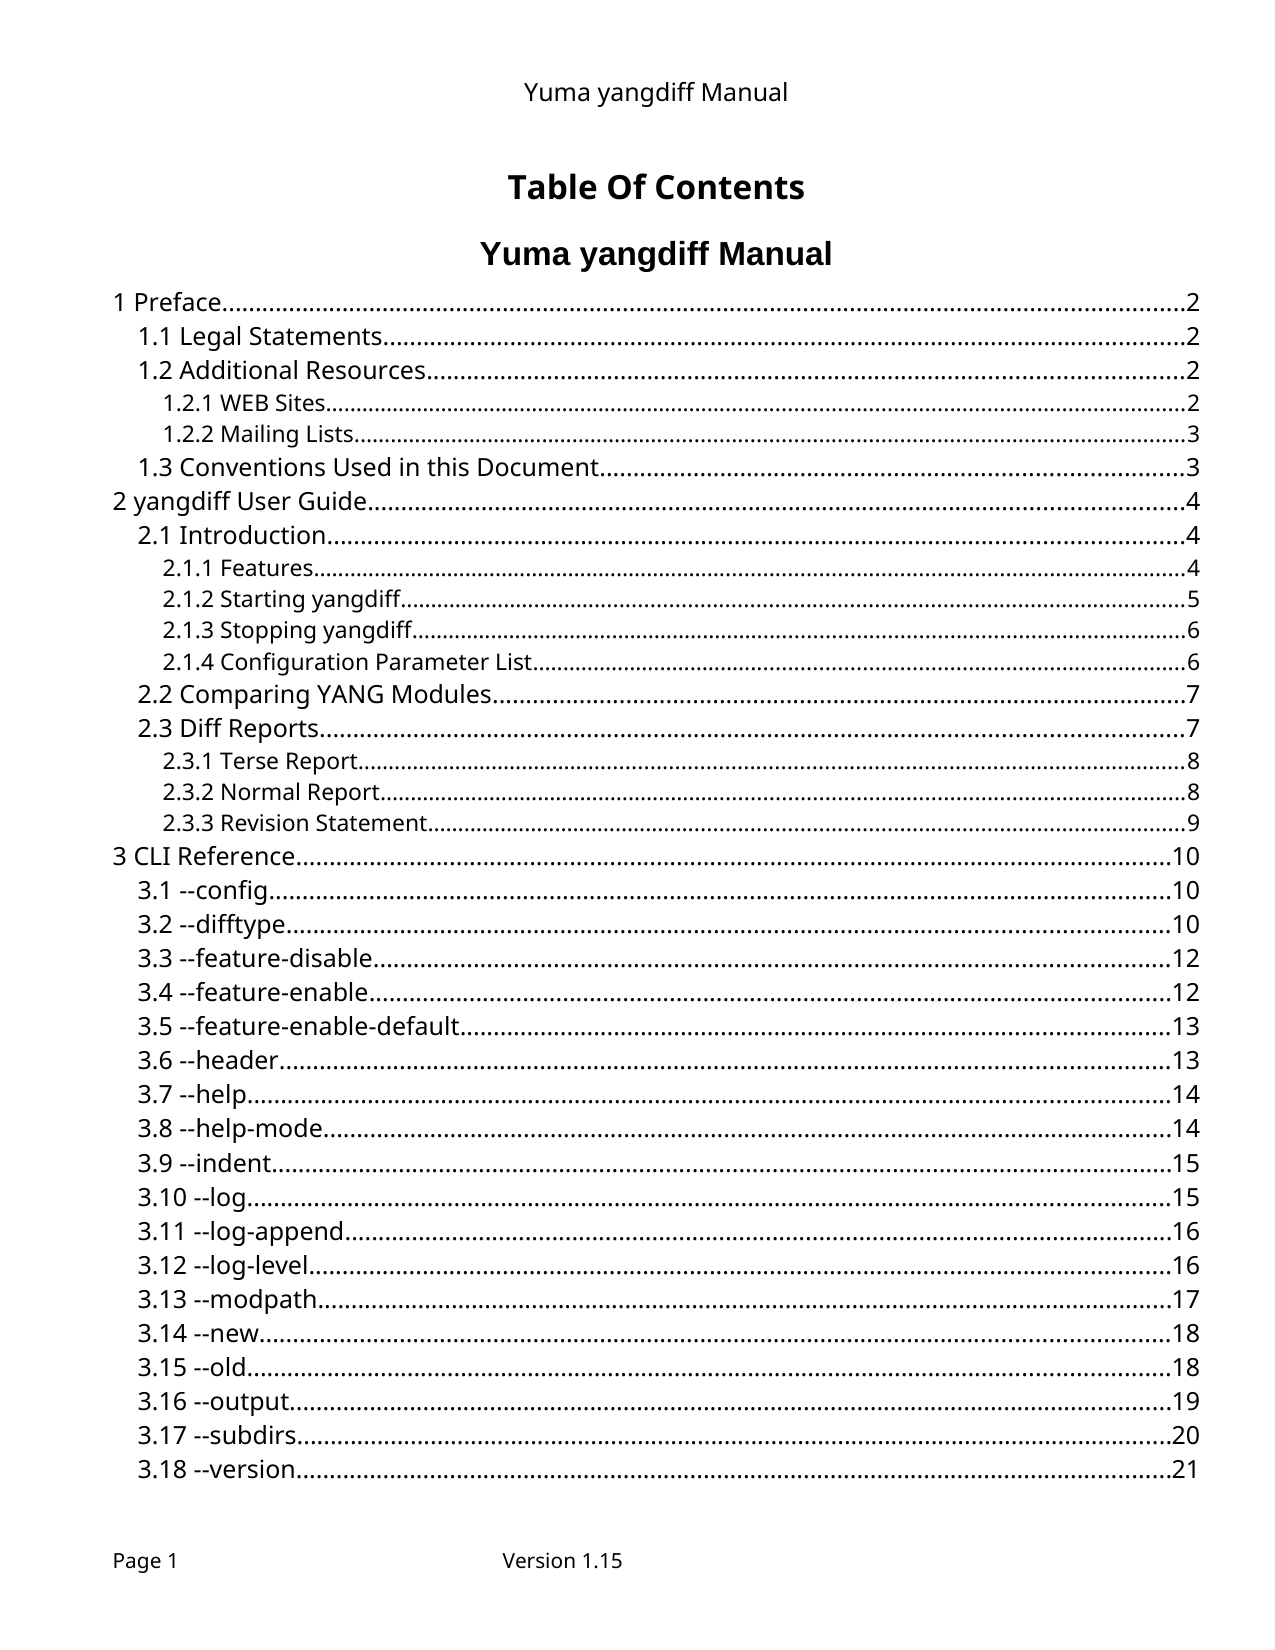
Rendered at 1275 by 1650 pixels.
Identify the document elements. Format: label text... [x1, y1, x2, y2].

text 1.2.2 Mailing Lists 3 [162, 418, 1200, 449]
text 3.15 --old 18 [137, 1349, 1200, 1384]
text 3.16 --output 19 [137, 1384, 1200, 1418]
text 3.6 --header 13 [137, 1043, 1200, 1077]
text 3.14 --new 18 [137, 1316, 1200, 1349]
text 1.2.1 WEB Sites 2 [162, 387, 1200, 418]
text 3.1 --config 10 [137, 873, 1200, 907]
text 3.17 --subdirs 20 [137, 1418, 1200, 1452]
text 3.13 --modpath 17 [137, 1281, 1200, 1316]
text 2.3 Diff Reports 7 [137, 711, 1200, 745]
text 2.3.1 Terse Report 8 [162, 745, 1200, 776]
text 2.1.1 Features 4 [162, 552, 1200, 583]
text 2.1 Introduction 4 [137, 518, 1200, 552]
text 3 CLI Reference 10 [112, 839, 1200, 873]
text 2.2 Comparing YANG Modules 7 [137, 677, 1200, 711]
text 3.4 --feature-enable 12 [137, 975, 1200, 1009]
text 2.3.2 Normal Report 8 [162, 776, 1200, 807]
text 3.11 --log-append 16 [137, 1213, 1200, 1247]
text 3.18 --version 21 [137, 1452, 1200, 1486]
text 2.3.3 Revision Statement 9 [162, 807, 1200, 839]
text 3.3 --feature-disable 12 [137, 941, 1200, 975]
text 1.1 Legal Statements 2 [137, 319, 1200, 353]
text 2.1.3 Stopping yangdiff 6 [162, 614, 1200, 646]
title Table Of Contents [112, 163, 1200, 209]
text 1.3 Conventions Used in this Document 3 [137, 449, 1200, 484]
text 2.1.2 Starting yangdiff 5 [162, 583, 1200, 614]
text 3.5 --feature-enable-default 13 [137, 1009, 1200, 1043]
text 3.8 --help-mode 14 [137, 1111, 1200, 1145]
text 2.1.4 Configuration Parameter List 6 [162, 646, 1200, 677]
text 3.12 --log-level 16 [137, 1247, 1200, 1281]
text 3.9 --indent 15 [137, 1145, 1200, 1179]
text 3.10 --log 15 [137, 1179, 1200, 1213]
text 3.7 --help 14 [137, 1077, 1200, 1111]
text 1.2 Additional Resources 2 [137, 353, 1200, 387]
text 3.2 --difftype 10 [137, 907, 1200, 941]
text 2 yangdiff User Guide 4 [112, 484, 1200, 518]
subtitle Yuma yangdiff Manual [112, 234, 1200, 272]
text 1 Preface 2 [112, 285, 1200, 319]
